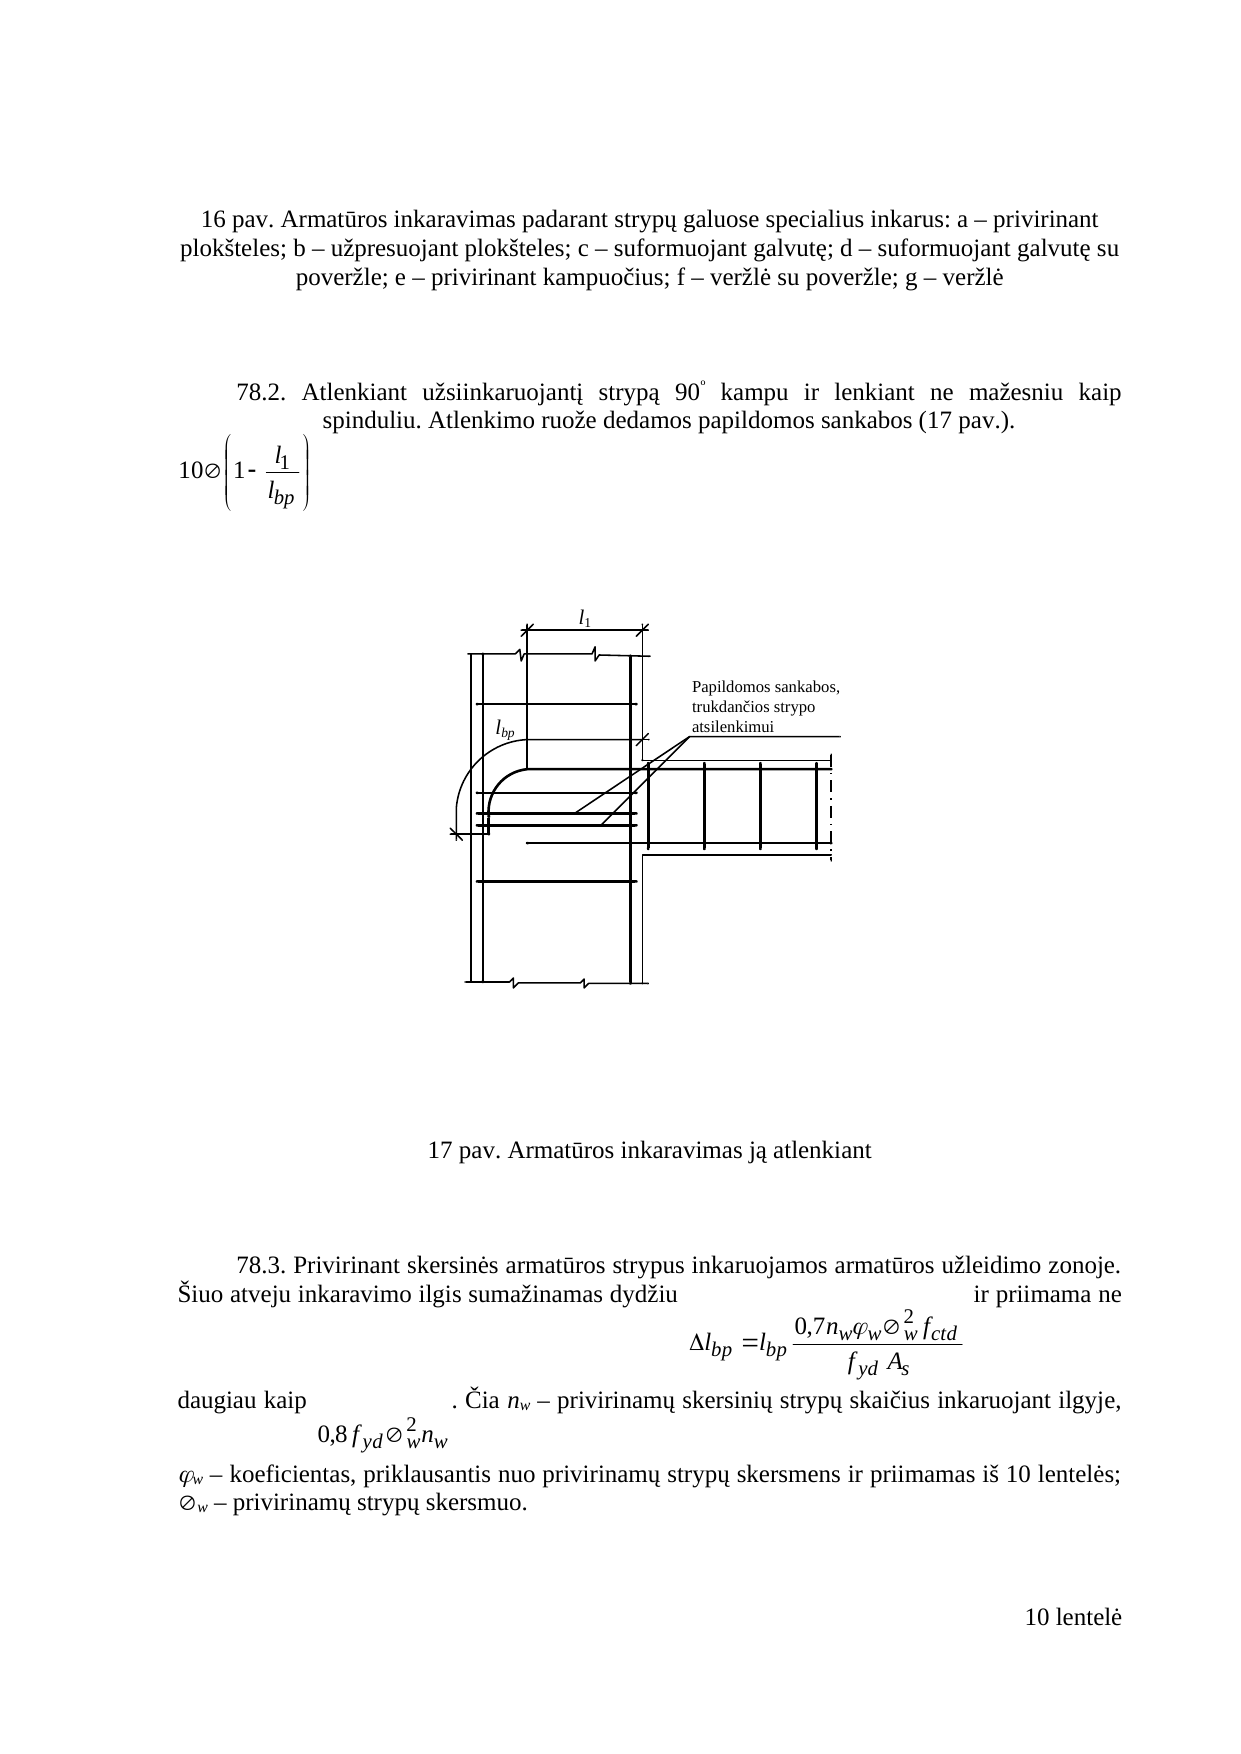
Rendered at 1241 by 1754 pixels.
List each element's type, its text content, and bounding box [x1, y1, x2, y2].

text 10 lentelė [177, 1602, 1122, 1631]
text 78.2. Atlenkiant užsiinkaruojantį strypą 90º kampu ir lenkiant ne mažesniu kaip spinduliu. Atlenkimo ruože dedamos papildomos sankabos (17 pav.). [177, 377, 1122, 516]
text 16 pav. Armatūros inkaravimas padarant strypų galuose specialius inkarus: a – privirinant plokšteles; b – užpresuojant plokšteles; c – suformuojant galvutę; d – suformuojant galvutę su poveržle; e – privirinant kampuočius; f – veržlė su poveržle; g – veržlė [177, 204, 1122, 291]
text 78.3. Privirinant skersinės armatūros strypus inkaruojamos armatūros užleidimo zonoje. Šiuo atveju inkaravimo ilgis sumažinamas dydžiu ir priimama ne daugiau kaip . Čia nw – privirinamų skersinių strypų skaičius inkaruojant ilgyje, w – koeficientas, priklausantis nuo privirinamų strypų skersmens ir priimamas iš 10 lentelės; w – privirinamų strypų skersmuo. [177, 1251, 1122, 1516]
text 17 pav. Armatūros inkaravimas ją atlenkiant [177, 1136, 1122, 1164]
